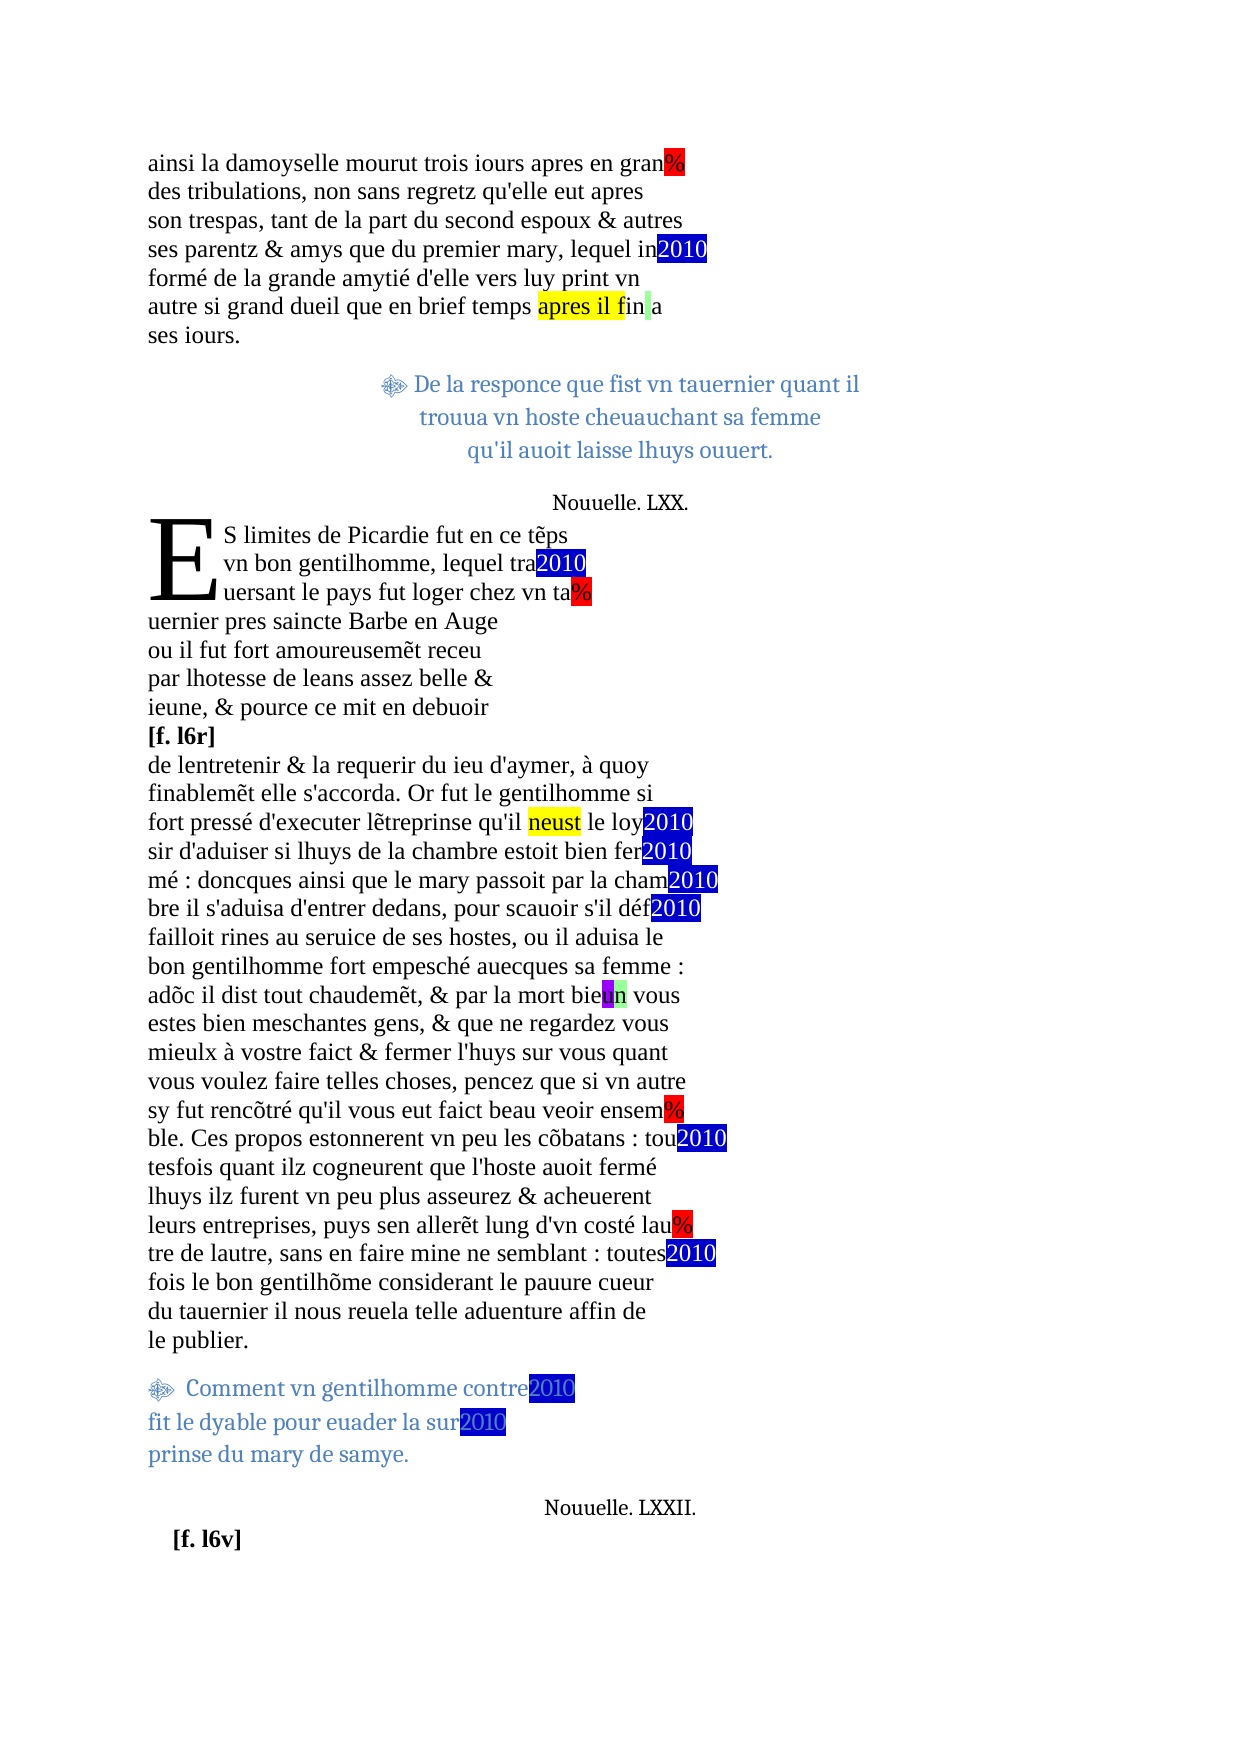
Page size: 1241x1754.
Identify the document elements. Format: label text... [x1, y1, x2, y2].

subtitle Nouuelle. LXX. [148, 489, 1093, 516]
subtitle Nouuelle. LXXII. [148, 1494, 1093, 1521]
subtitle ❧ De la responce que fist vn tauernier quant il trouua vn hoste cheuauchant sa femme qu'il auoit laisse lhuys ouuert. [148, 370, 1093, 464]
text ES limites de Picardie fut en ce tẽps vn bon gentilhomme, lequel tra2010 uersant le pays fut loger chez vn ta% uernier pres saincte Barbe en Auge ou il fut fort amoureusemẽt receu par lhotesse de leans assez belle & ieune, & pource ce mit en debuoir [f. l6r] de lentretenir & la requerir du ieu d'aymer, à quoy finablemẽt elle s'accorda. Or fut le gentilhomme si fort pressé d'executer lẽtreprinse qu'il neust le loy2010 sir d'aduiser si lhuys de la chambre estoit bien fer2010 mé : doncques ainsi que le mary passoit par la cham2010 bre il s'aduisa d'entrer dedans, pour scauoir s'il déf2010 failloit rines au seruice de ses hostes, ou il aduisa le bon gentilhomme fort empesché auecques sa femme : adõc il dist tout chaudemẽt, & par la mort bieun vous estes bien meschantes gens, & que ne regardez vous mieulx à vostre faict & fermer l'huys sur vous quant vous voulez faire telles choses, pencez que si vn autre sy fut rencõtré qu'il vous eut faict beau veoir ensem% ble. Ces propos estonnerent vn peu les cõbatans : tou2010 tesfois quant ilz cogneurent que l'hoste auoit fermé lhuys ilz furent vn peu plus asseurez & acheuerent leurs entreprises, puys sen allerẽt lung d'vn costé lau% tre de lautre, sans en faire mine ne semblant : toutes2010 fois le bon gentilhõme considerant le pauure cueur du tauernier il nous reuela telle aduenture affin de le publier. [148, 520, 1093, 1353]
text [f. l6v] [148, 1524, 1093, 1553]
subtitle ❧ Comment vn gentilhomme contre2010 fit le dyable pour euader la sur2010 prinse du mary de samye. [148, 1374, 1093, 1469]
text ainsi la damoyselle mourut trois iours apres en gran% des tribulations, non sans regretz qu'elle eut apres son trespas, tant de la part du second espoux & autres ses parentz & amys que du premier mary, lequel in2010 formé de la grande amytié d'elle vers luy print vn autre si grand dueil que en brief temps apres il fin a ses iours. [148, 148, 1093, 349]
